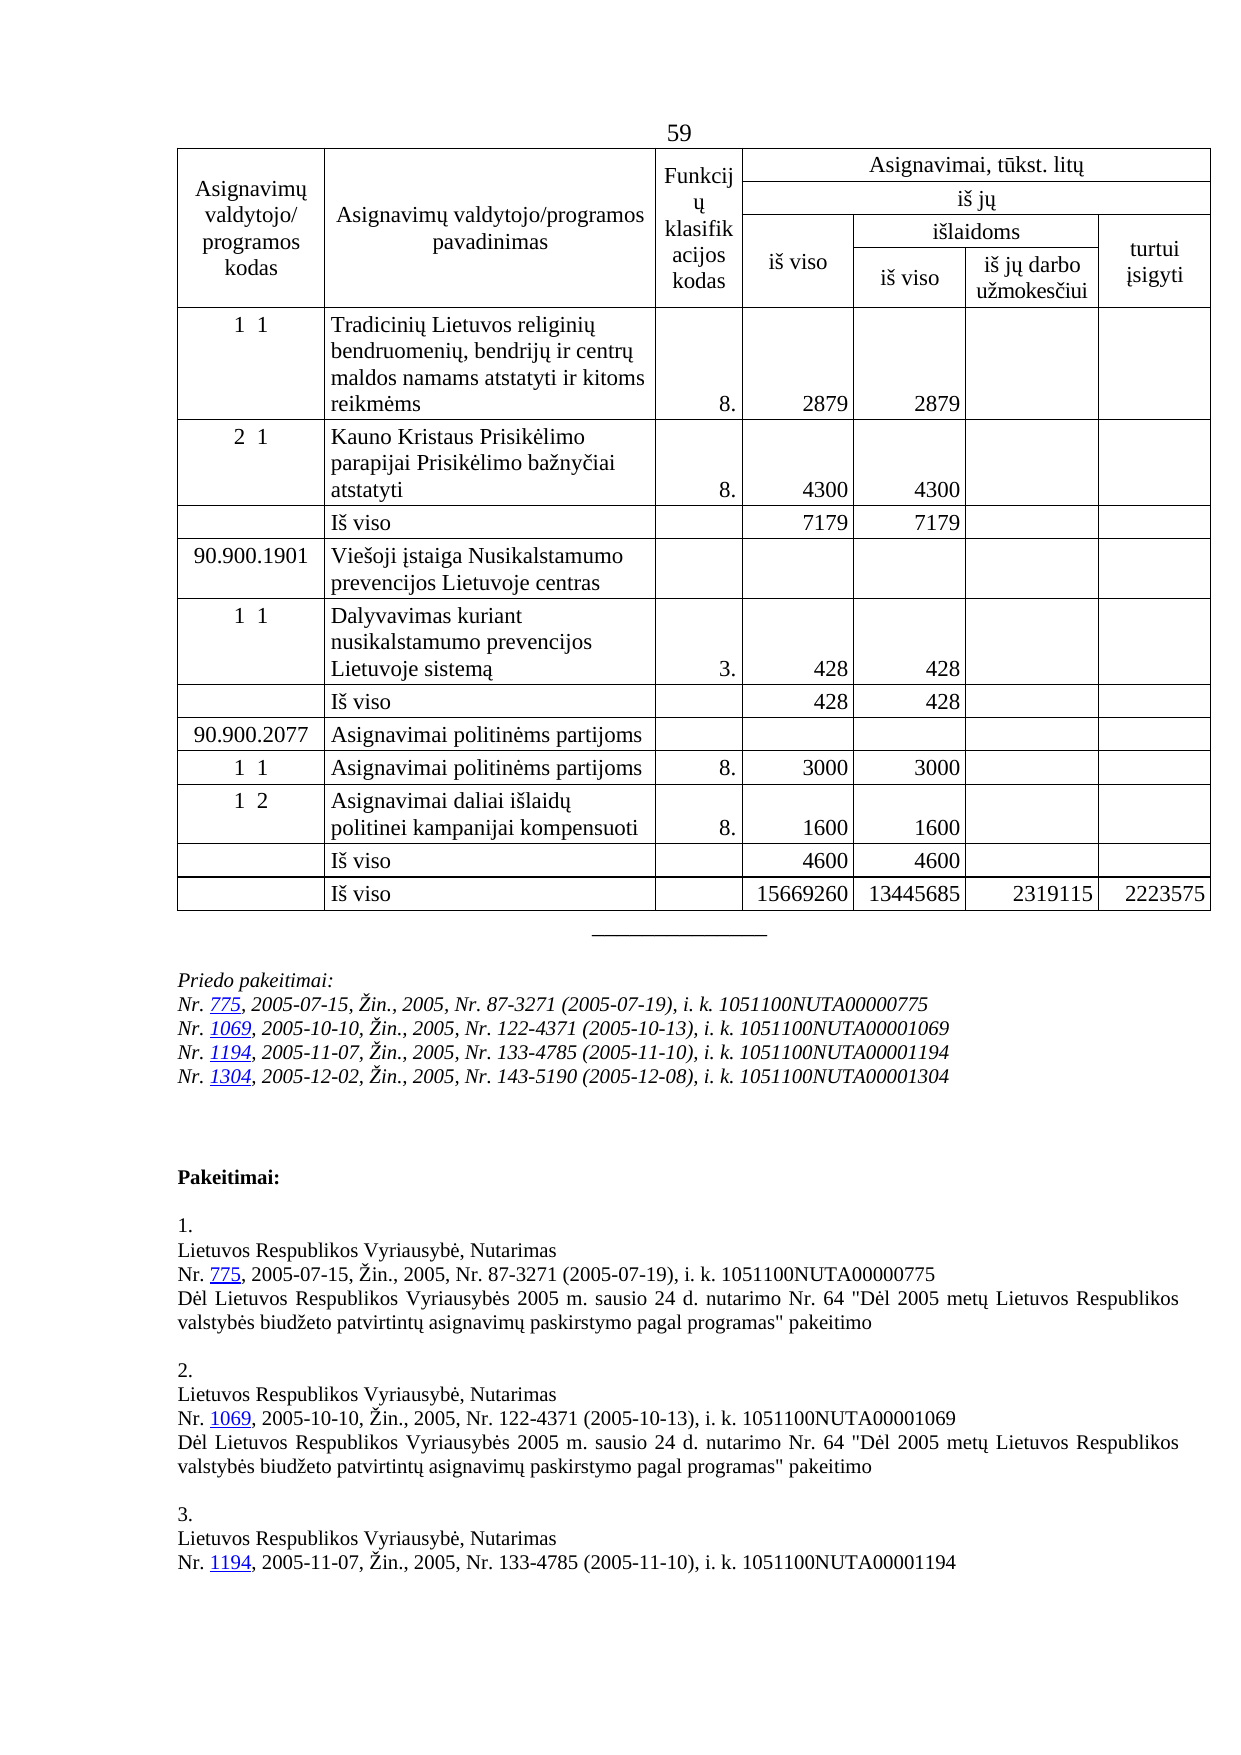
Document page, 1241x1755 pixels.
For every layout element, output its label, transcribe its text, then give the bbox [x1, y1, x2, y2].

table_cell Asignavimai politinėms partijoms [325, 718, 655, 750]
table_cell [656, 718, 742, 750]
text ______________ [177, 911, 1181, 939]
table_cell [1099, 599, 1210, 684]
text Nr. 1194, 2005-11-07, Žin., 2005, Nr. 133-4785 (2005-11-10), i. k. 1051100NUTA00001194 [177, 1550, 1181, 1574]
table_cell [1099, 785, 1210, 843]
table_cell 2 1 [178, 420, 324, 505]
table_cell [743, 539, 853, 598]
text Pakeitimai: [177, 1165, 1181, 1189]
table_cell [178, 844, 324, 876]
table_cell 1 1 [178, 751, 324, 783]
table_cell 3000 [743, 751, 853, 783]
table_cell 3000 [854, 751, 965, 783]
table_cell Asignavimai politinėms partijoms [325, 751, 655, 783]
table_cell 90.900.1901 [178, 539, 324, 598]
table_cell iš jų [743, 182, 1210, 214]
table_cell 2879 [743, 308, 853, 419]
table_cell turtui įsigyti [1099, 215, 1210, 307]
table_cell Viešoji įstaiga Nusikalstamumo prevencijos Lietuvoje centras [325, 539, 655, 598]
text Nr. 1069, 2005-10-10, Žin., 2005, Nr. 122-4371 (2005-10-13), i. k. 1051100NUTA00001069 [177, 1016, 1181, 1040]
table_cell 8. [656, 308, 742, 419]
table_cell [966, 308, 1098, 419]
table_cell 4600 [854, 844, 965, 876]
table_cell [1099, 751, 1210, 783]
table_cell Dalyvavimas kuriant nusikalstamumo prevencijos Lietuvoje sistemą [325, 599, 655, 684]
table_header Asignavimų valdytojo/ programos kodas [178, 149, 324, 307]
table_cell 2879 [854, 308, 965, 419]
table_cell [656, 506, 742, 538]
table_cell išlaidoms [854, 215, 1098, 247]
text Dėl Lietuvos Respublikos Vyriausybės 2005 m. sausio 24 d. nutarimo Nr. 64 "Dėl 2005 metų Lietuvos Respublikos valstybės biudžeto patvirtintų asignavimų paskirstymo pagal programas" pakeitimo [177, 1430, 1181, 1478]
table_cell iš viso [743, 215, 853, 307]
table_cell 13445685 [854, 878, 965, 909]
table_cell 2319115 [966, 878, 1098, 909]
table_cell [1099, 539, 1210, 598]
table_cell [966, 599, 1098, 684]
table_cell [743, 718, 853, 750]
table_cell 1 1 [178, 308, 324, 419]
table_cell Iš viso [325, 844, 655, 876]
table_cell 1 1 [178, 599, 324, 684]
table_cell 1600 [854, 785, 965, 843]
text Nr. 1069, 2005-10-10, Žin., 2005, Nr. 122-4371 (2005-10-13), i. k. 1051100NUTA00001069 [177, 1406, 1181, 1430]
table_cell [656, 844, 742, 876]
table_cell [966, 420, 1098, 505]
table_cell 7179 [743, 506, 853, 538]
table_cell 7179 [854, 506, 965, 538]
table_cell [966, 718, 1098, 750]
table_cell 4300 [743, 420, 853, 505]
table_cell Asignavimai daliai išlaidų politinei kampanijai kompensuoti [325, 785, 655, 843]
table_cell [966, 785, 1098, 843]
table_cell [656, 878, 742, 909]
table_cell [966, 539, 1098, 598]
table_cell Iš viso [325, 685, 655, 717]
table_cell 2223575 [1099, 878, 1210, 909]
text Lietuvos Respublikos Vyriausybė, Nutarimas [177, 1382, 1181, 1406]
text Priedo pakeitimai: [177, 968, 1181, 992]
table_cell [854, 718, 965, 750]
table_header Asignavimų valdytojo/programos pavadinimas [325, 149, 655, 307]
table_cell iš jų darbo užmokesčiui [966, 248, 1098, 307]
table_cell 1 2 [178, 785, 324, 843]
table_cell 428 [854, 685, 965, 717]
text Nr. 1194, 2005-11-07, Žin., 2005, Nr. 133-4785 (2005-11-10), i. k. 1051100NUTA00001194 [177, 1040, 1181, 1064]
text Nr. 1304, 2005-12-02, Žin., 2005, Nr. 143-5190 (2005-12-08), i. k. 1051100NUTA00001304 [177, 1064, 1181, 1088]
text Dėl Lietuvos Respublikos Vyriausybės 2005 m. sausio 24 d. nutarimo Nr. 64 "Dėl 2005 metų Lietuvos Respublikos valstybės biudžeto patvirtintų asignavimų paskirstymo pagal programas" pakeitimo [177, 1286, 1181, 1334]
table_cell [656, 685, 742, 717]
table_cell 4600 [743, 844, 853, 876]
table_cell [966, 506, 1098, 538]
table_cell Kauno Kristaus Prisikėlimo parapijai Prisikėlimo bažnyčiai atstatyti [325, 420, 655, 505]
table_cell 3. [656, 599, 742, 684]
table_cell [966, 844, 1098, 876]
table_cell 1600 [743, 785, 853, 843]
table_cell [1099, 420, 1210, 505]
table_cell 8. [656, 785, 742, 843]
text Lietuvos Respublikos Vyriausybė, Nutarimas [177, 1526, 1181, 1550]
table_cell [1099, 844, 1210, 876]
table_cell iš viso [854, 248, 965, 307]
table_header Asignavimai, tūkst. litų [743, 149, 1210, 181]
text Lietuvos Respublikos Vyriausybė, Nutarimas [177, 1237, 1181, 1262]
table_cell [656, 539, 742, 598]
table_cell [966, 751, 1098, 783]
table_cell Tradicinių Lietuvos religinių bendruomenių, bendrijų ir centrų maldos namams atstatyti ir kitoms reikmėms [325, 308, 655, 419]
text 3. [177, 1502, 1181, 1526]
table_header Funkcijų klasifikacijos kodas [656, 149, 742, 307]
table_cell [178, 685, 324, 717]
table_cell [1099, 308, 1210, 419]
table_cell 8. [656, 420, 742, 505]
text Nr. 775, 2005-07-15, Žin., 2005, Nr. 87-3271 (2005-07-19), i. k. 1051100NUTA00000775 [177, 992, 1181, 1016]
table_cell [178, 878, 324, 909]
table_cell 90.900.2077 [178, 718, 324, 750]
table_cell 15669260 [743, 878, 853, 909]
table_cell [1099, 506, 1210, 538]
text Nr. 775, 2005-07-15, Žin., 2005, Nr. 87-3271 (2005-07-19), i. k. 1051100NUTA00000775 [177, 1262, 1181, 1286]
table_cell 428 [743, 685, 853, 717]
text 2. [177, 1358, 1181, 1382]
table_cell 428 [854, 599, 965, 684]
table_cell 4300 [854, 420, 965, 505]
table_cell [854, 539, 965, 598]
table_cell Iš viso [325, 878, 655, 909]
table_cell 8. [656, 751, 742, 783]
table_cell [966, 685, 1098, 717]
table_cell [1099, 685, 1210, 717]
table_cell 428 [743, 599, 853, 684]
table_cell Iš viso [325, 506, 655, 538]
text 1. [177, 1213, 1181, 1237]
table_cell [1099, 718, 1210, 750]
table_cell [178, 506, 324, 538]
